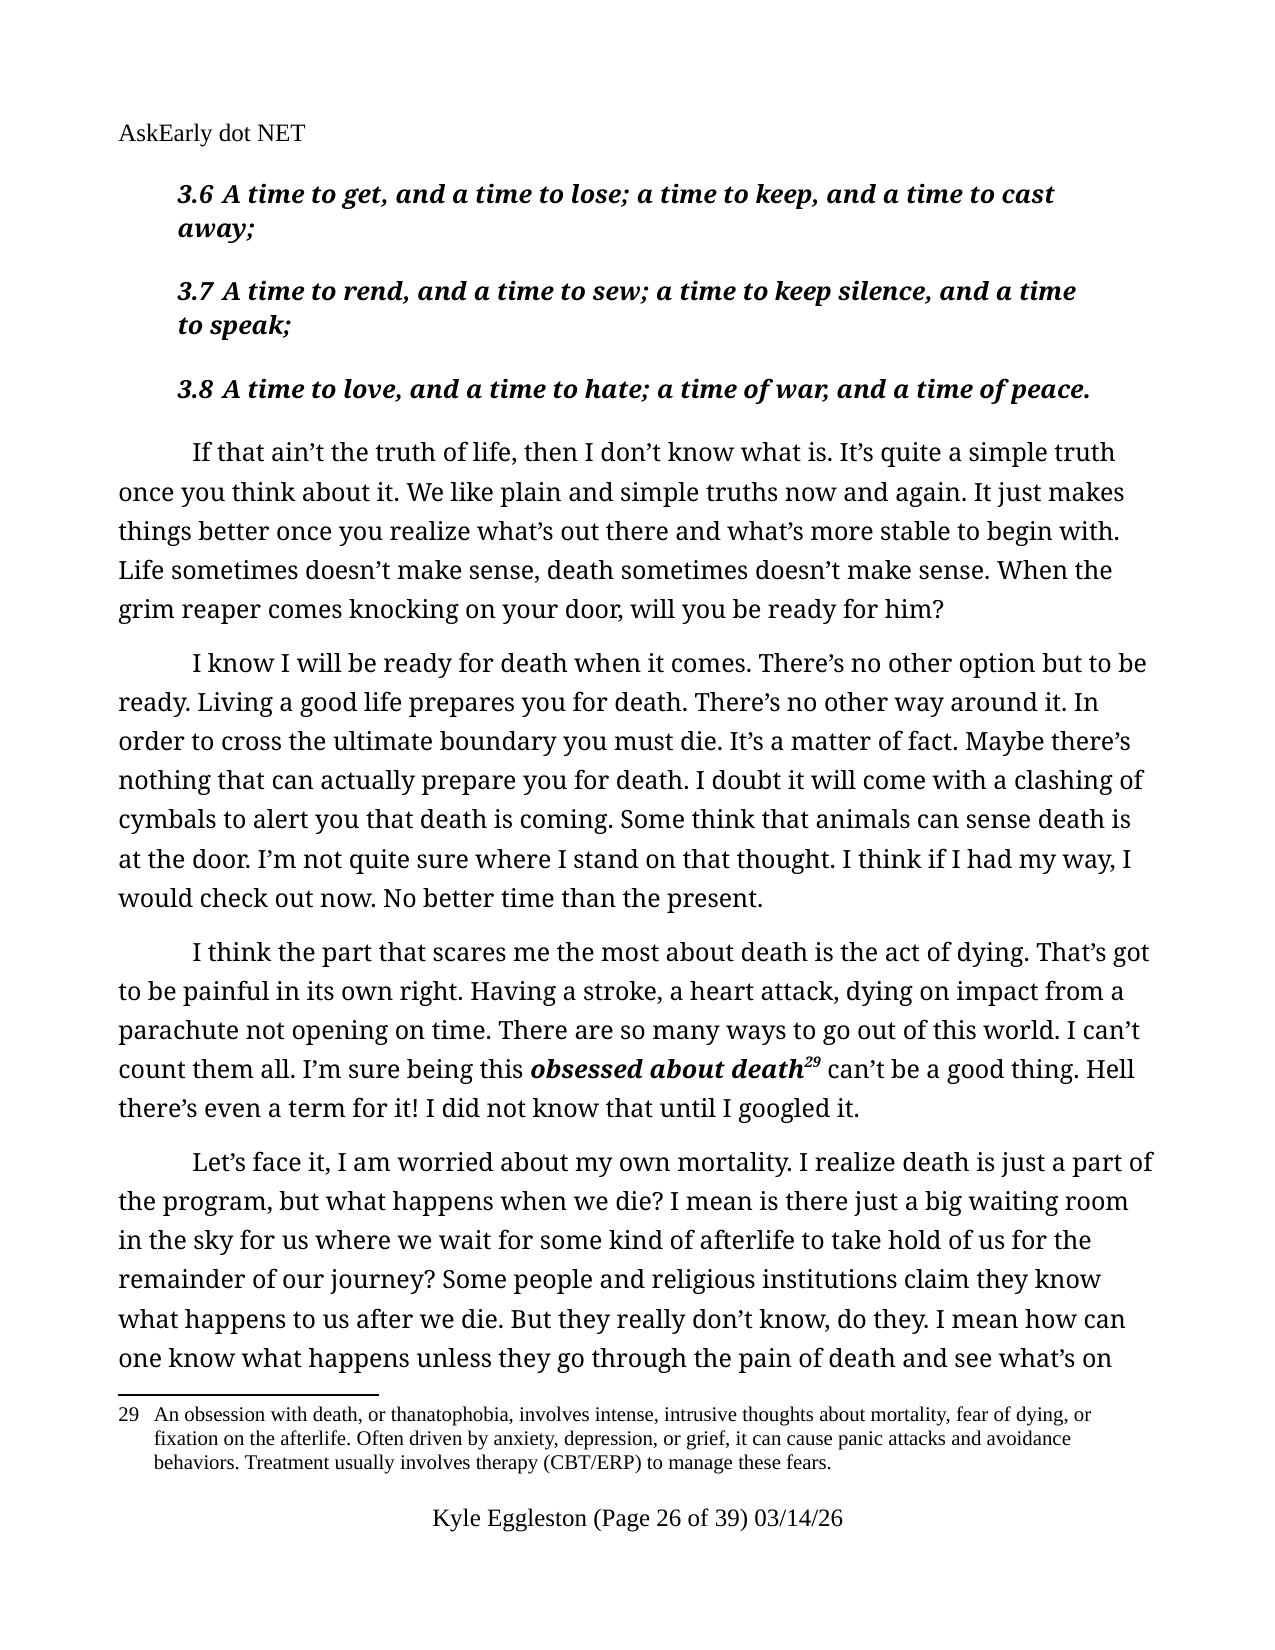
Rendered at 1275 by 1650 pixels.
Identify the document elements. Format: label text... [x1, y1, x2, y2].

text 3.7 A time to rend, and a time to sew; a time to keep silence, and a time to speak; [177, 274, 1098, 342]
text If that ain’t the truth of life, then I don’t know what is. It’s quite a simple truth once you think about it. We like plain and simple truths now and again. It just makes things better once you realize what’s out there and what’s more stable to begin with. Life sometimes doesn’t make sense, death sometimes doesn’t make sense. When the grim reaper comes knocking on your door, will you be ready for him? [118, 435, 1157, 626]
text Let’s face it, I am worried about my own mortality. I realize death is just a part of the program, but what happens when we die? I mean is there just a big waiting room in the sky for us where we wait for some kind of afterlife to take hold of us for the remainder of our journey? Some people and religious institutions claim they know what happens to us after we die. But they really don’t know, do they. I mean how can one know what happens unless they go through the pain of death and see what’s on [118, 1145, 1157, 1374]
text 3.8 A time to love, and a time to hate; a time of war, and a time of peace. [177, 372, 1098, 406]
text 3.6 A time to get, and a time to lose; a time to keep, and a time to cast away; [177, 176, 1098, 244]
text I know I will be ready for death when it comes. There’s no other option but to be ready. Living a good life prepares you for death. There’s no other way around it. In order to cross the ultimate boundary you must die. It’s a matter of fact. Maybe there’s nothing that can actually prepare you for death. I doubt it will come with a clashing of cymbals to alert you that death is coming. Some think that animals can sense death is at the door. I’m not quite sure where I stand on that thought. I think if I had my way, I would check out now. No better time than the present. [118, 646, 1157, 914]
text I think the part that scares me the most about death is the act of dying. That’s got to be painful in its own right. Having a stroke, a heart attack, dying on impact from a parachute not opening on time. There are so many ways to go out of this world. I can’t count them all. I’m sure being this obsessed about death can’t be a good thing. Hell there’s even a term for it! I did not know that until I googled it. [118, 934, 1157, 1125]
text An obsession with death, or thanatophobia, involves intense, intrusive thoughts about mortality, fear of dying, or fixation on the afterlife. Often driven by anxiety, depression, or grief, it can cause panic attacks and avoidance behaviors. Treatment usually involves therapy (CBT/ERP) to manage these fears. [118, 1401, 1157, 1474]
